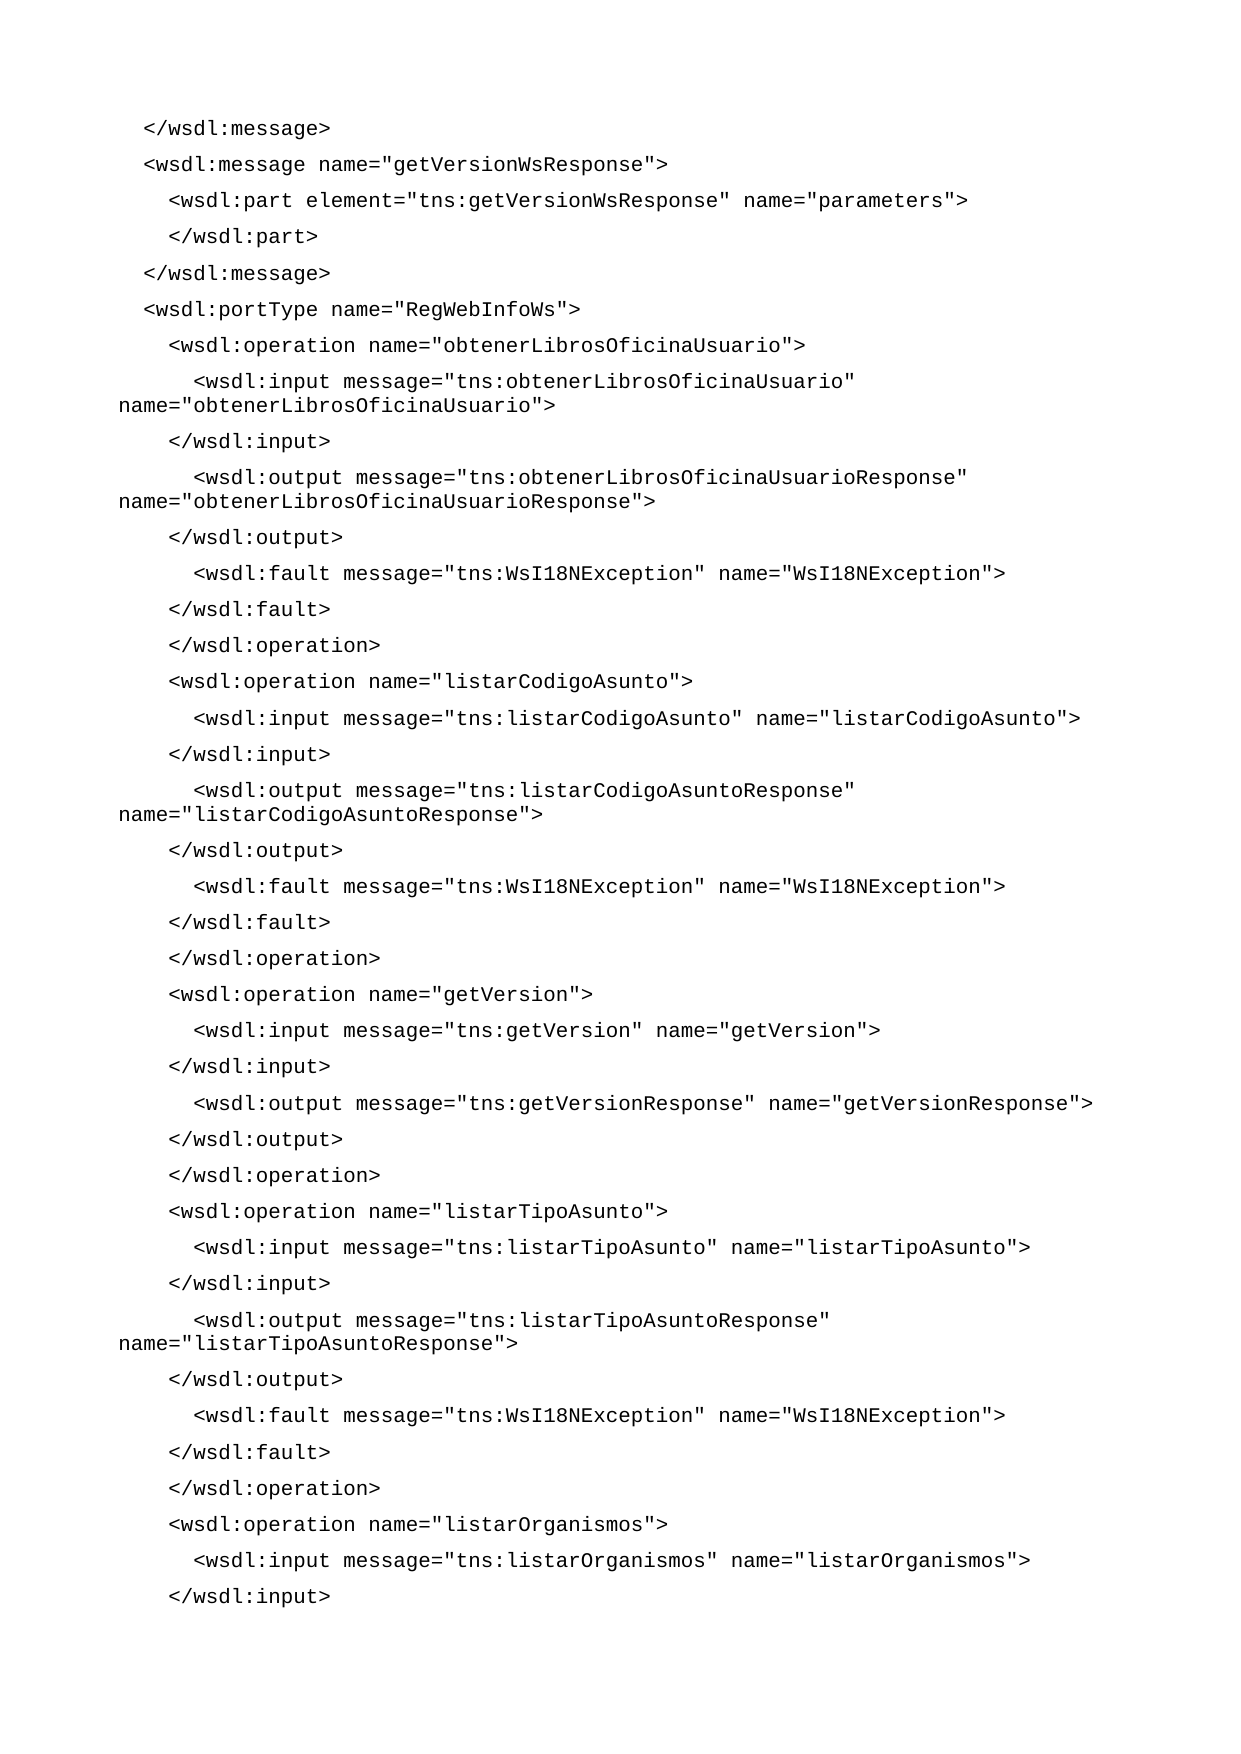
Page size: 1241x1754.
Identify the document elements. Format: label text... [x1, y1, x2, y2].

text <wsdl:part element="tns:getVersionWsResponse" name="parameters"> [118, 190, 1122, 214]
text <wsdl:operation name="listarCodigoAsunto"> [118, 671, 1122, 695]
text <wsdl:input message="tns:listarCodigoAsunto" name="listarCodigoAsunto"> [118, 708, 1122, 731]
text <wsdl:operation name="obtenerLibrosOficinaUsuario"> [118, 335, 1122, 359]
text <wsdl:output message="tns:obtenerLibrosOficinaUsuarioResponse" name="obtenerLibrosOficinaUsuarioResponse"> [118, 467, 1122, 514]
text </wsdl:input> [118, 431, 1122, 454]
text </wsdl:fault> [118, 1442, 1122, 1465]
text </wsdl:input> [118, 744, 1122, 767]
text <wsdl:output message="tns:listarCodigoAsuntoResponse" name="listarCodigoAsuntoResponse"> [118, 780, 1122, 827]
text </wsdl:fault> [118, 912, 1122, 936]
text <wsdl:input message="tns:listarOrganismos" name="listarOrganismos"> [118, 1550, 1122, 1574]
text <wsdl:operation name="listarOrganismos"> [118, 1514, 1122, 1538]
text </wsdl:operation> [118, 1165, 1122, 1189]
text <wsdl:portType name="RegWebInfoWs"> [118, 299, 1122, 322]
text <wsdl:message name="getVersionWsResponse"> [118, 154, 1122, 178]
text <wsdl:operation name="listarTipoAsunto"> [118, 1201, 1122, 1225]
text </wsdl:output> [118, 1129, 1122, 1152]
text </wsdl:output> [118, 527, 1122, 551]
text <wsdl:input message="tns:listarTipoAsunto" name="listarTipoAsunto"> [118, 1237, 1122, 1261]
text </wsdl:input> [118, 1586, 1122, 1610]
text <wsdl:input message="tns:obtenerLibrosOficinaUsuario" name="obtenerLibrosOficinaUsuario"> [118, 371, 1122, 418]
text </wsdl:message> [118, 263, 1122, 286]
text </wsdl:fault> [118, 599, 1122, 623]
text <wsdl:operation name="getVersion"> [118, 984, 1122, 1008]
text <wsdl:output message="tns:getVersionResponse" name="getVersionResponse"> [118, 1093, 1122, 1116]
text </wsdl:message> [118, 118, 1122, 142]
text </wsdl:operation> [118, 635, 1122, 659]
text </wsdl:part> [118, 227, 1122, 250]
text <wsdl:fault message="tns:WsI18NException" name="WsI18NException"> [118, 563, 1122, 587]
text <wsdl:output message="tns:listarTipoAsuntoResponse" name="listarTipoAsuntoResponse"> [118, 1309, 1122, 1357]
text <wsdl:fault message="tns:WsI18NException" name="WsI18NException"> [118, 1406, 1122, 1429]
text </wsdl:input> [118, 1273, 1122, 1297]
text <wsdl:input message="tns:getVersion" name="getVersion"> [118, 1020, 1122, 1044]
text </wsdl:output> [118, 840, 1122, 863]
text </wsdl:operation> [118, 1478, 1122, 1501]
text </wsdl:output> [118, 1369, 1122, 1393]
text </wsdl:input> [118, 1057, 1122, 1080]
text <wsdl:fault message="tns:WsI18NException" name="WsI18NException"> [118, 876, 1122, 899]
text </wsdl:operation> [118, 948, 1122, 972]
